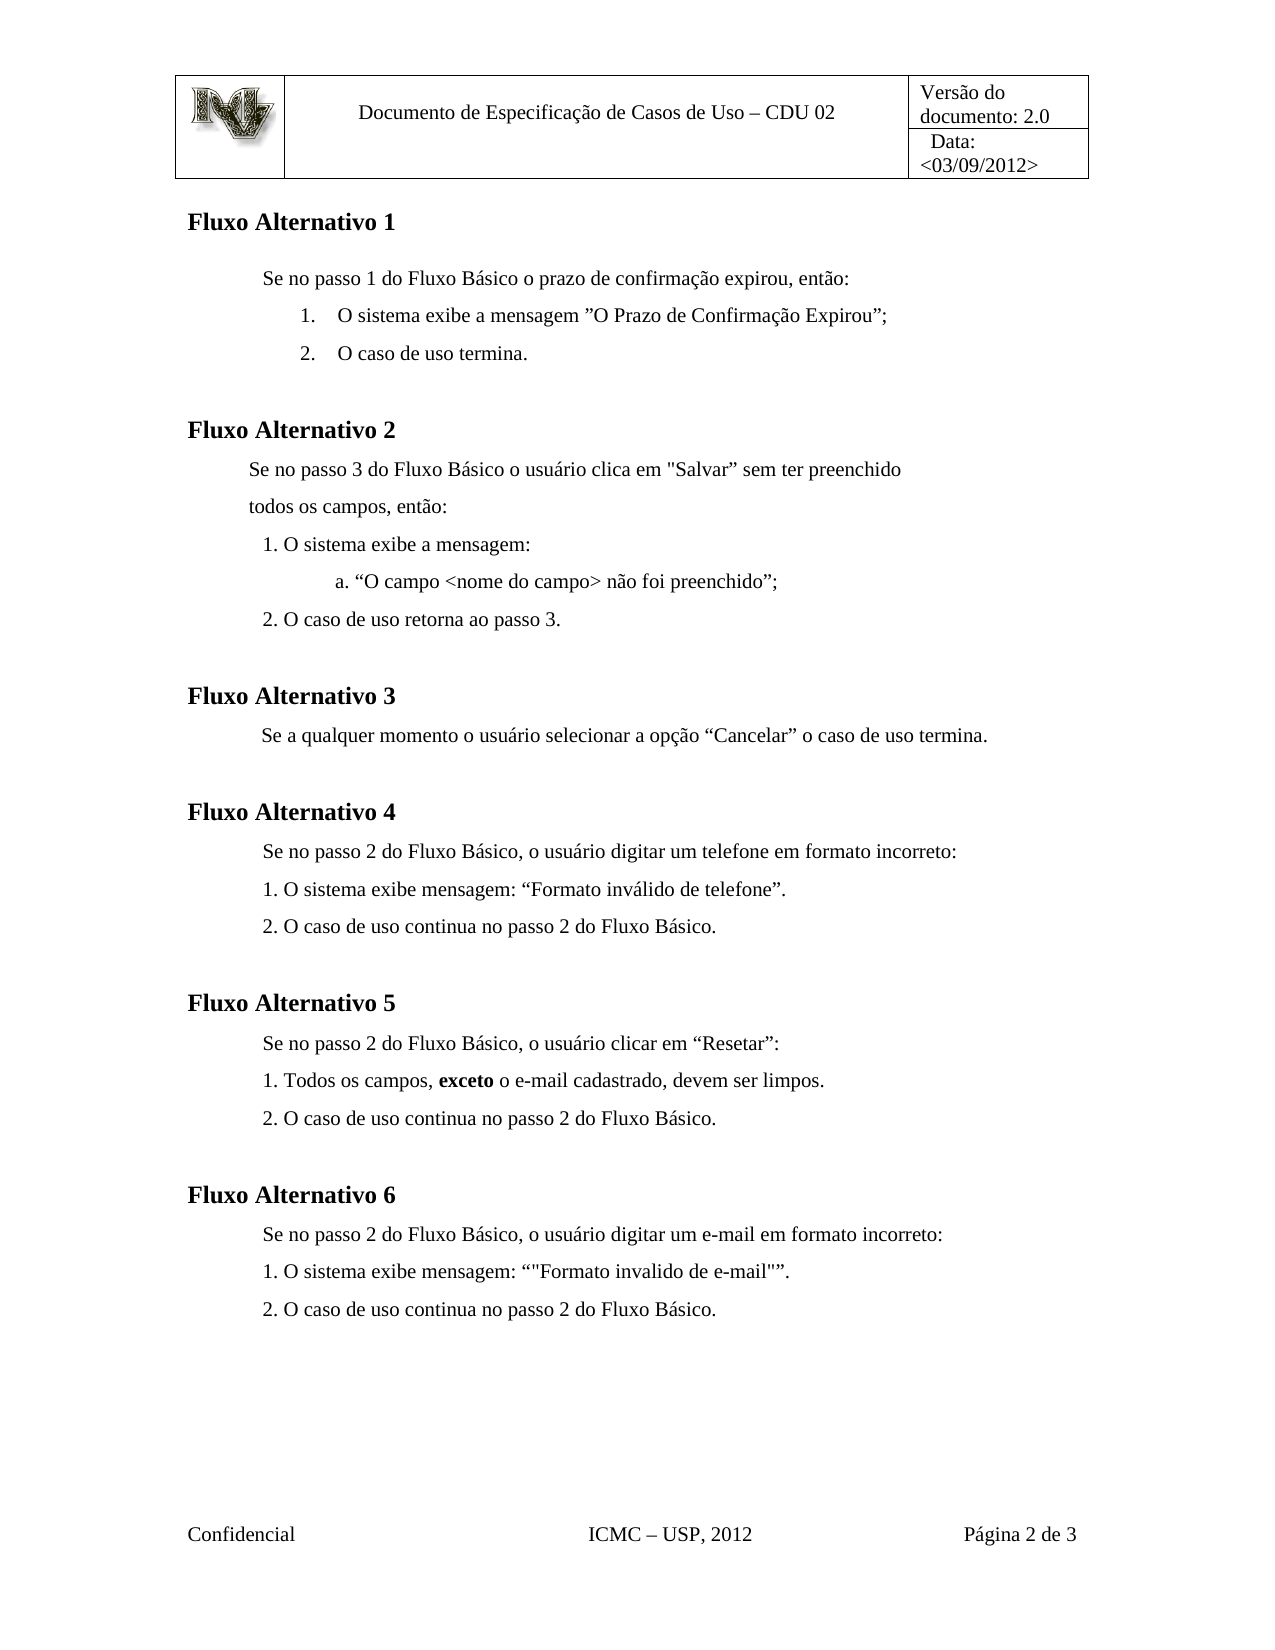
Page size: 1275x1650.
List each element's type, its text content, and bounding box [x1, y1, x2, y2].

list 2. O caso de uso continua no passo 2 do Fluxo Básico. [262, 913, 1087, 938]
text Se no passo 3 do Fluxo Básico o usuário clica em "Salvar” sem ter preenchido [248, 456, 1087, 481]
picture [186, 76, 277, 151]
text Fluxo Alternativo 4 [187, 797, 1087, 826]
text Se no passo 1 do Fluxo Básico o prazo de confirmação expirou, então: [262, 265, 1087, 290]
text 2. O caso de uso retorna ao passo 3. [187, 606, 1087, 631]
list O sistema exibe a mensagem ”O Prazo de Confirmação Expirou”; [300, 302, 1087, 327]
text Se no passo 2 do Fluxo Básico, o usuário digitar um telefone em formato incorreto: [262, 838, 1087, 863]
list 1. O sistema exibe mensagem: “Formato inválido de telefone”. [262, 876, 1087, 901]
text todos os campos, então: [248, 493, 1087, 518]
list Se no passo 2 do Fluxo Básico, o usuário digitar um e-mail em formato incorreto: [225, 1221, 1087, 1246]
text Fluxo Alternativo 3 [187, 681, 1087, 710]
list Fluxo Alternativo 5 [187, 988, 1087, 1017]
text Fluxo Alternativo 2 [187, 415, 1087, 443]
list Fluxo Alternativo 6 [187, 1180, 1087, 1208]
list 1. Todos os campos, exceto o e-mail cadastrado, devem ser limpos. [225, 1067, 1087, 1092]
list 1. O sistema exibe mensagem: “"Formato invalido de e-mail"”. [225, 1258, 1087, 1283]
subtitle Fluxo Alternativo 1 [187, 207, 1087, 236]
text 1. O sistema exibe a mensagem: [262, 531, 1087, 556]
list Se no passo 2 do Fluxo Básico, o usuário clicar em “Resetar”: [225, 1030, 1087, 1055]
text a. “O campo <nome do campo> não foi preenchido”; [261, 568, 1087, 593]
list O caso de uso termina. [300, 340, 1087, 365]
list 2. O caso de uso continua no passo 2 do Fluxo Básico. [187, 1105, 1087, 1130]
list 2. O caso de uso continua no passo 2 do Fluxo Básico. [225, 1296, 1087, 1321]
text Se a qualquer momento o usuário selecionar a opção “Cancelar” o caso de uso termina. [261, 722, 1087, 747]
